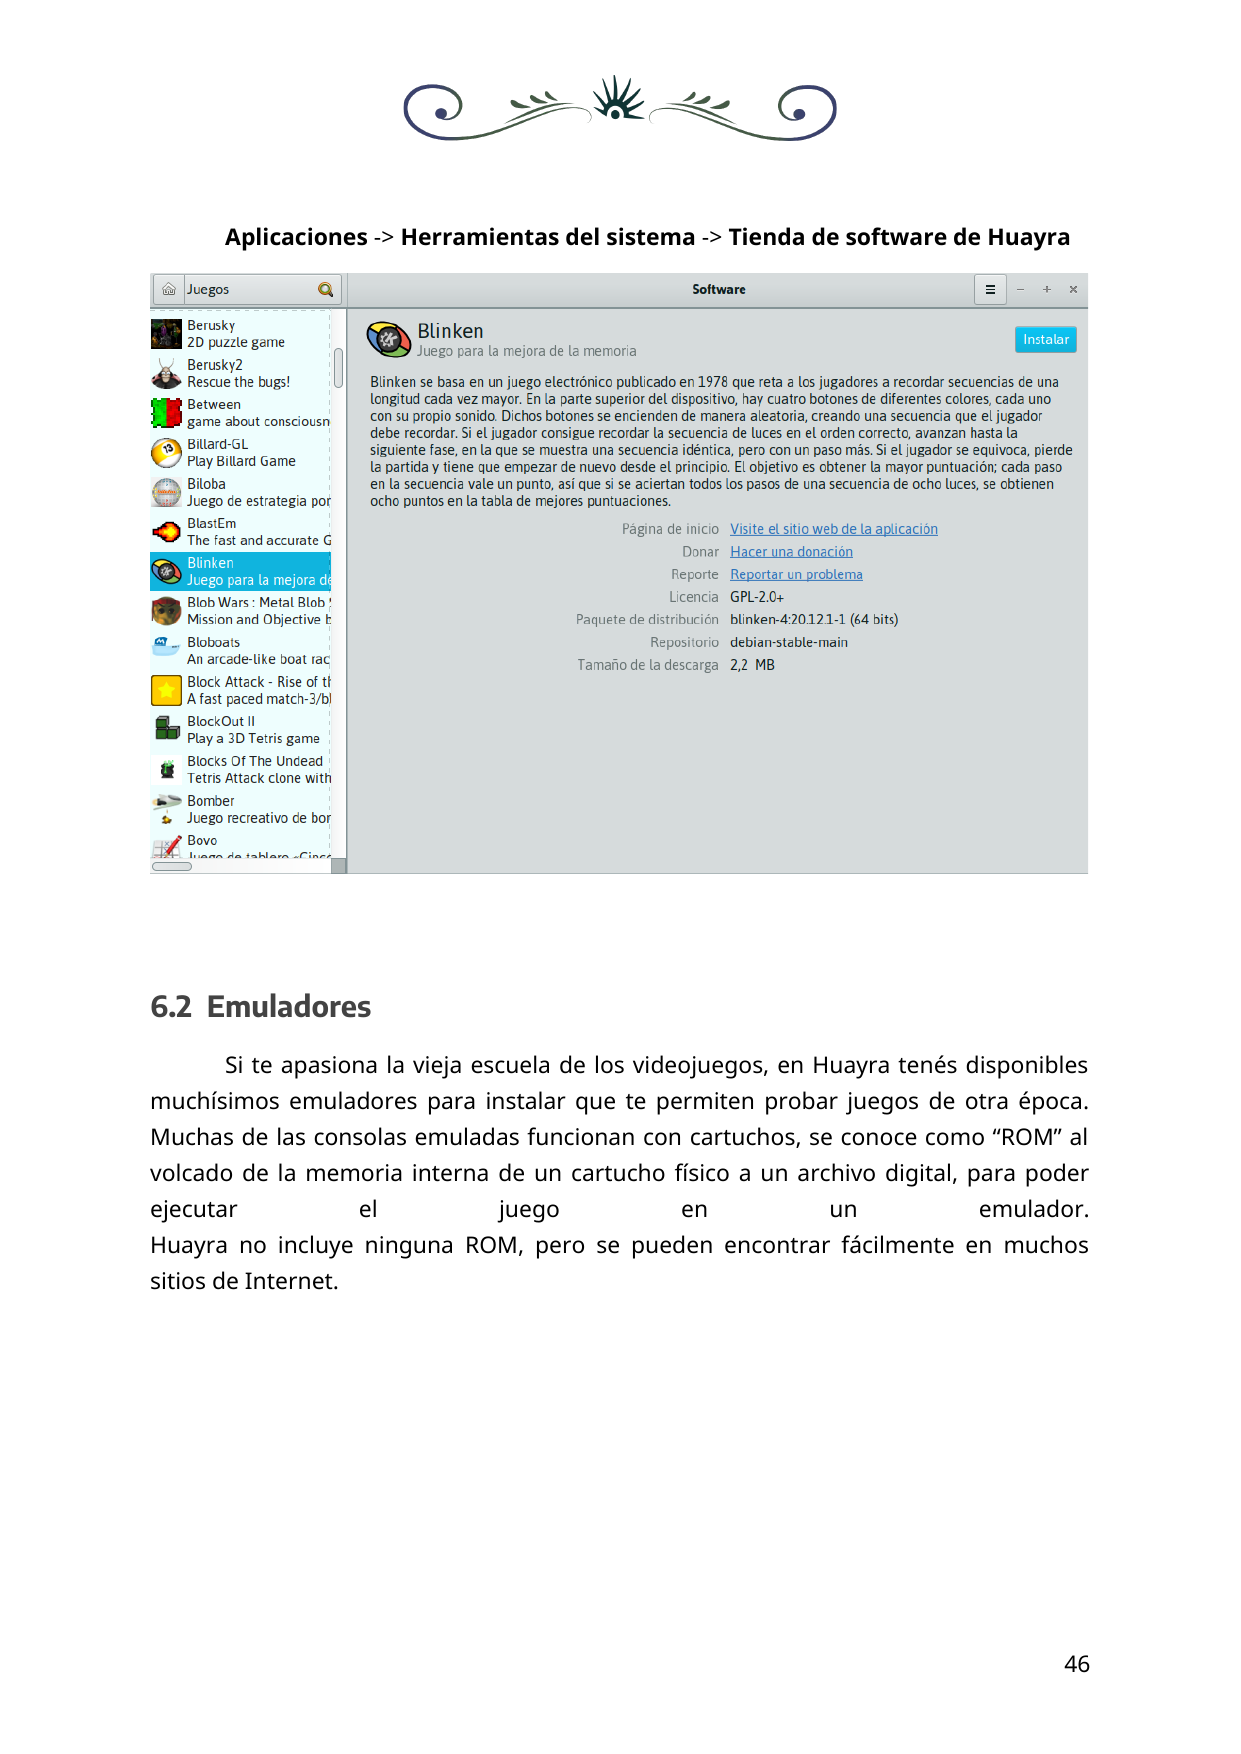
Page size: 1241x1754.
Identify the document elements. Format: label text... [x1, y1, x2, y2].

picture [153, 560, 180, 583]
text Aplicaciones -> Herramientas del sistema -> Tienda de software de Huayra [150, 221, 1090, 253]
text Si te apasiona la vieja escuela de los videojuegos, en Huayra tenés disponibles muchísimos emuladores para instalar que te permiten probar juegos de otra época. Muchas de las consolas emuladas funcionan con cartuchos, se conoce como “ROM” al volcado de la memoria interna de un cartucho físico a un archivo digital, para poder ejecutar el juego en un emulador. Huayra no incluye ninguna ROM, pero se pueden encontrar fácilmente en muchos sitios de Internet. [150, 1049, 1090, 1296]
picture [403, 75, 837, 141]
subtitle 6.2 Emuladores [150, 988, 1090, 1024]
picture [150, 273, 1089, 874]
